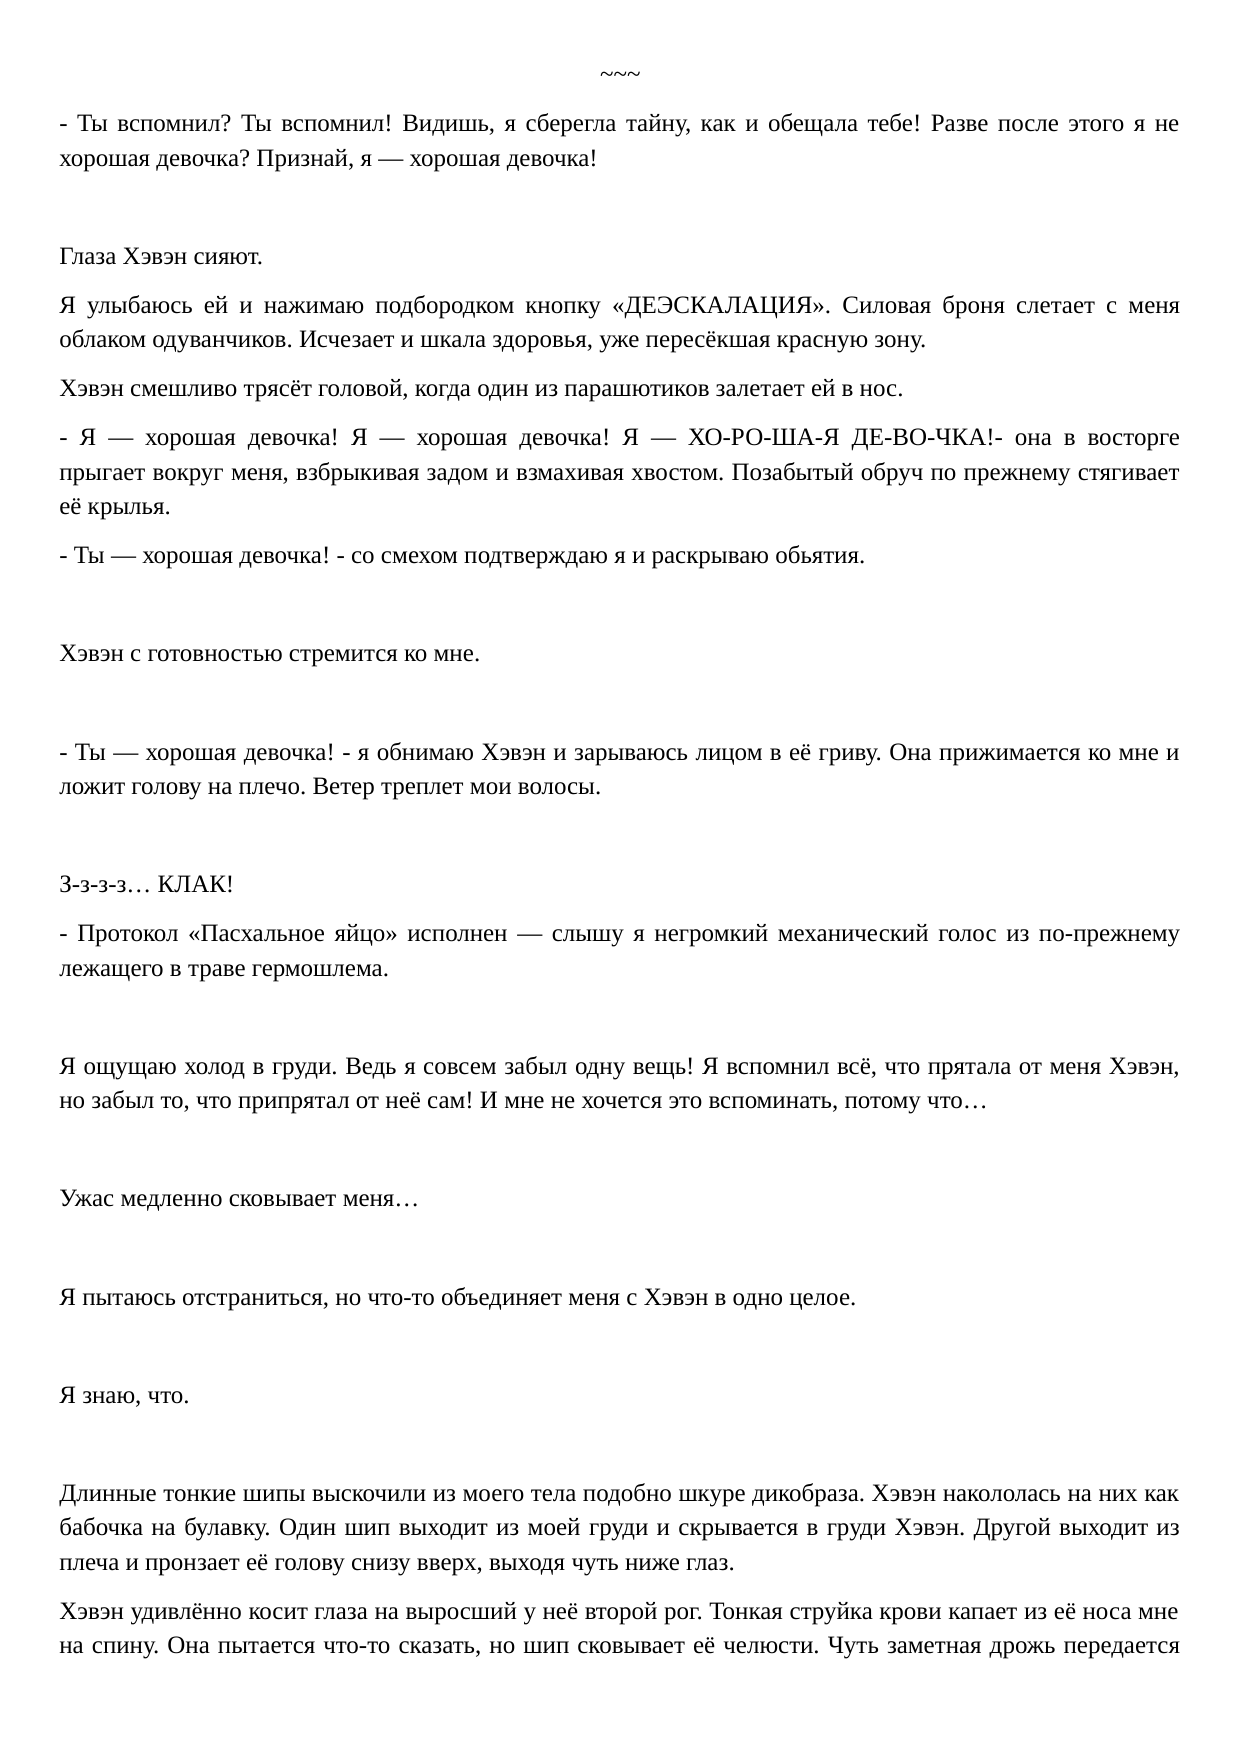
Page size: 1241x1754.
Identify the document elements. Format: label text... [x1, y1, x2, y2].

text Я пытаюсь отстраниться, но что-то объединяет меня с Хэвэн в одно целое. [59, 1282, 1181, 1310]
text Длинные тонкие шипы выскочили из моего тела подобно шкуре дикобраза. Хэвэн накололась на них как бабочка на булавку. Один шип выходит из моей груди и скрывается в груди Хэвэн. Другой выходит из плеча и пронзает её голову снизу вверх, выходя чуть ниже глаз. [59, 1478, 1181, 1576]
text - Протокол «Пасхальное яйцо» исполнен — слышу я негромкий механический голос из по-прежнему лежащего в траве гермошлема. [59, 918, 1181, 982]
text ~~~ [59, 59, 1181, 88]
text - Ты вспомнил? Ты вспомнил! Видишь, я сберегла тайну, как и обещала тебе! Разве после этого я не хорошая девочка? Признай, я — хорошая девочка! [59, 108, 1181, 171]
text Глаза Хэвэн сияют. [59, 241, 1181, 269]
text Хэвэн смешливо трясёт головой, когда один из парашютиков залетает ей в нос. [59, 373, 1181, 402]
text З-з-з-з… КЛАК! [59, 869, 1181, 898]
text Хэвэн с готовностью стремится ко мне. [59, 638, 1181, 667]
text Я ощущаю холод в груди. Ведь я совсем забыл одну вещь! Я вспомнил всё, что прятала от меня Хэвэн, но забыл то, что припрятал от неё сам! И мне не хочется это вспоминать, потому что… [59, 1051, 1181, 1114]
text Ужас медленно сковывает меня… [59, 1183, 1181, 1212]
text Я знаю, что. [59, 1380, 1181, 1408]
text - Я — хорошая девочка! Я — хорошая девочка! Я — ХО-РО-ША-Я ДЕ-ВО-ЧКА!- она в восторге прыгает вокруг меня, взбрыкивая задом и взмахивая хвостом. Позабытый обруч по прежнему стягивает её крылья. [59, 422, 1181, 520]
text - Ты — хорошая девочка! - со смехом подтверждаю я и раскрываю обьятия. [59, 540, 1181, 569]
text Я улыбаюсь ей и нажимаю подбородком кнопку «ДЕЭСКАЛАЦИЯ». Силовая броня слетает с меня облаком одуванчиков. Исчезает и шкала здоровья, уже пересёкшая красную зону. [59, 290, 1181, 353]
text Хэвэн удивлённо косит глаза на выросший у неё второй рог. Тонкая струйка крови капает из её носа мне на спину. Она пытается что-то сказать, но шип сковывает её челюсти. Чуть заметная дрожь передается [59, 1596, 1181, 1659]
text - Ты — хорошая девочка! - я обнимаю Хэвэн и зарываюсь лицом в её гриву. Она прижимается ко мне и ложит голову на плечо. Ветер треплет мои волосы. [59, 737, 1181, 800]
